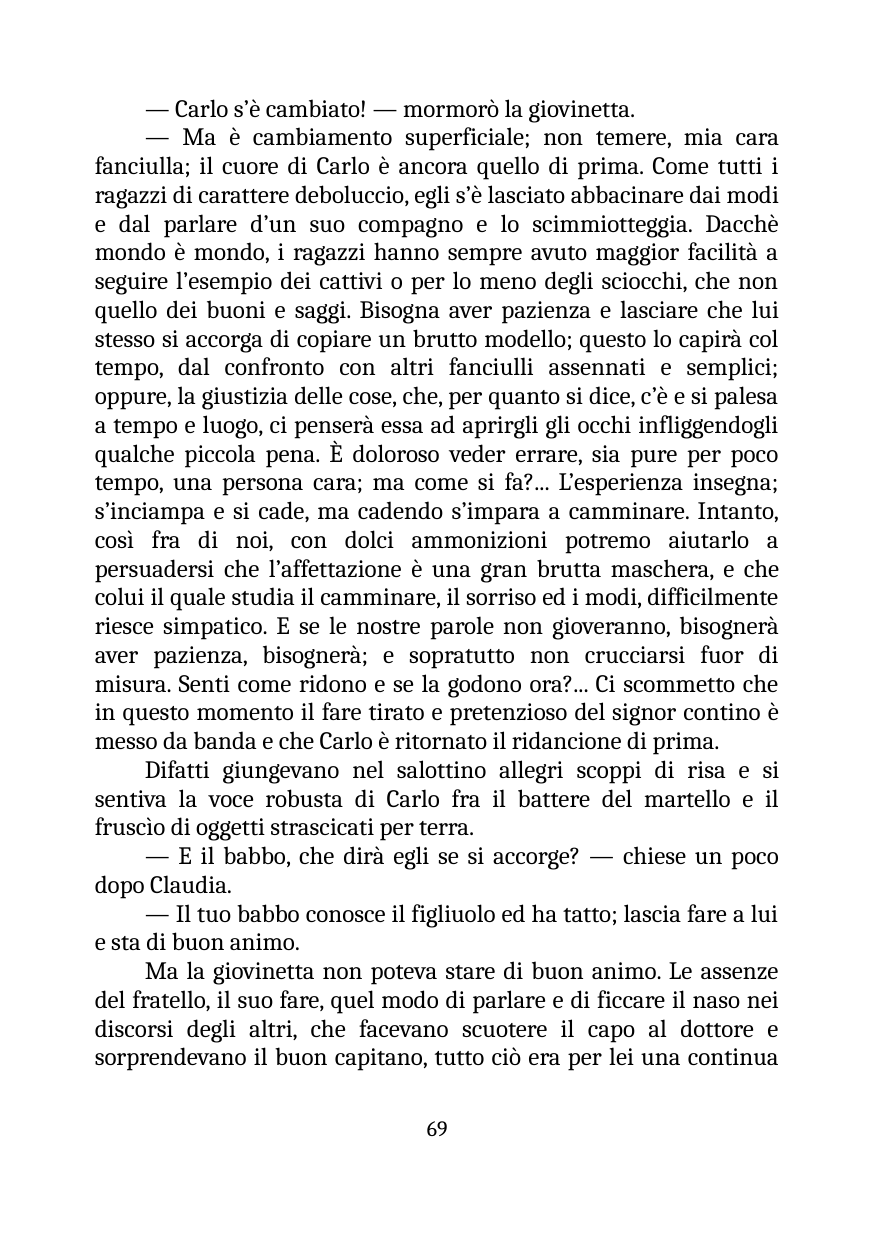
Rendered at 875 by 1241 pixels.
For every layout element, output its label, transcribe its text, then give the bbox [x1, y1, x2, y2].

text — Ma è cambiamento superficiale; non temere, mia cara fanciulla; il cuore di Carlo è ancora quello di prima. Come tutti i ragazzi di carattere deboluccio, egli s’è lasciato abbacinare dai modi e dal parlare d’un suo compagno e lo scimmiotteggia. Dacchè mondo è mondo, i ragazzi hanno sempre avuto maggior facilità a seguire l’esempio dei cattivi o per lo meno degli sciocchi, che non quello dei buoni e saggi. Bisogna aver pazienza e lasciare che lui stesso si accorga di copiare un brutto modello; questo lo capirà col tempo, dal confronto con altri fanciulli assennati e semplici; oppure, la giustizia delle cose, che, per quanto si dice, c’è e si palesa a tempo e luogo, ci penserà essa ad aprirgli gli occhi infliggendogli qualche piccola pena. È doloroso veder errare, sia pure per poco tempo, una persona cara; ma come si fa?... L’esperienza insegna; s’inciampa e si cade, ma cadendo s’impara a camminare. Intanto, così fra di noi, con dolci ammonizioni potremo aiutarlo a persuadersi che l’affettazione è una gran brutta maschera, e che colui il quale studia il camminare, il sorriso ed i modi, difficilmente riesce simpatico. E se le nostre parole non gioveranno, bisognerà aver pazienza, bisognerà; e sopratutto non crucciarsi fuor di misura. Senti come ridono e se la godono ora?... Ci scommetto che in questo momento il fare tirato e pretenzioso del signor contino è messo da banda e che Carlo è ritornato il ridancione di prima. [94, 123, 779, 756]
text — E il babbo, che dirà egli se si accorge? — chiese un poco dopo Claudia. [94, 842, 779, 899]
text — Il tuo babbo conosce il figliuolo ed ha tatto; lascia fare a lui e sta di buon animo. [94, 899, 779, 957]
text — Carlo s’è cambiato! — mormorò la giovinetta. [94, 94, 779, 123]
text Difatti giungevano nel salottino allegri scoppi di risa e si sentiva la voce robusta di Carlo fra il battere del martello e il fruscìo di oggetti strascicati per terra. [94, 756, 779, 842]
text Ma la giovinetta non poteva stare di buon animo. Le assenze del fratello, il suo fare, quel modo di parlare e di ficcare il naso nei discorsi degli altri, che facevano scuotere il capo al dottore e sorprendevano il buon capitano, tutto ciò era per lei una continua [94, 957, 779, 1072]
